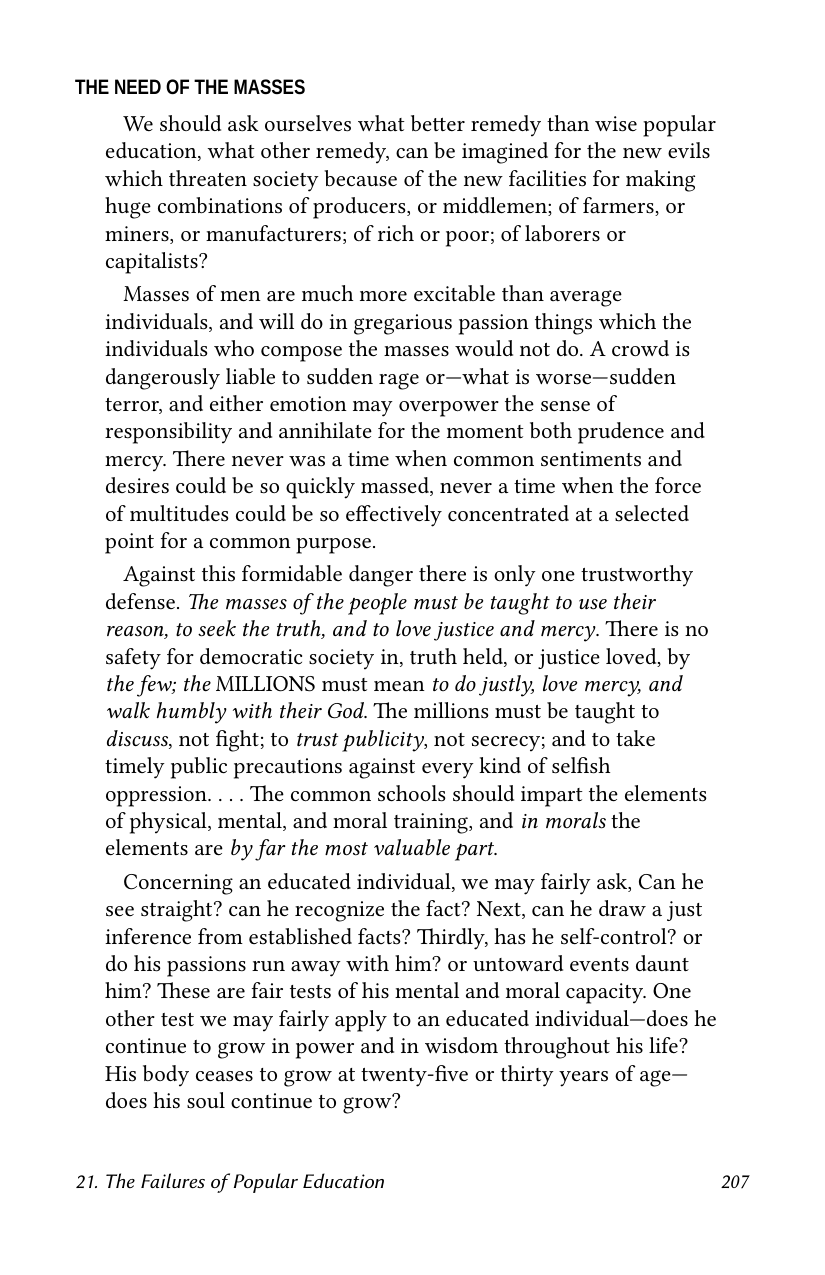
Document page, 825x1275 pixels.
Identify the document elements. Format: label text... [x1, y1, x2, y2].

subtitle The Need of the Masses [75, 75, 750, 99]
text Concerning an educated individual, we may fairly ask, Can he see straight? can he recognize the fact? Next, can he draw a just inference from established facts? Thirdly, has he self-control? or do his passions run away with him? or untoward events daunt him? These are fair tests of his mental and moral capacity. One other test we may fairly apply to an educated individual—does he continue to grow in power and in wisdom throughout his life? His body ceases to grow at twenty-five or thirty years of age—does his soul continue to grow? [105, 869, 720, 1114]
text Against this formidable danger there is only one trustworthy defense. The masses of the people must be taught to use their reason, to seek the truth, and to love justice and mercy. There is no safety for democratic society in, truth held, or justice loved, by the few; the MILLIONS must mean to do justly, love mercy, and walk humbly with their God. The millions must be taught to discuss, not fight; to trust publicity, not secrecy; and to take timely public precautions against every kind of selfish oppression. . . . The common schools should impart the elements of physical, mental, and moral training, and in morals the elements are by far the most valuable part. [105, 561, 720, 861]
text We should ask ourselves what better remedy than wise popular education, what other remedy, can be imagined for the new evils which threaten society because of the new facilities for making huge combinations of producers, or middlemen; of farmers, or miners, or manufacturers; of rich or poor; of laborers or capitalists? [105, 111, 720, 274]
text Masses of men are much more excitable than average individuals, and will do in gregarious passion things which the individuals who compose the masses would not do. A crowd is dangerously liable to sudden rage or—what is worse—sudden terror, and either emotion may overpower the sense of responsibility and annihilate for the moment both prudence and mercy. There never was a time when common sentiments and desires could be so quickly massed, never a time when the force of multitudes could be so effectively concentrated at a selected point for a common purpose. [105, 281, 720, 554]
